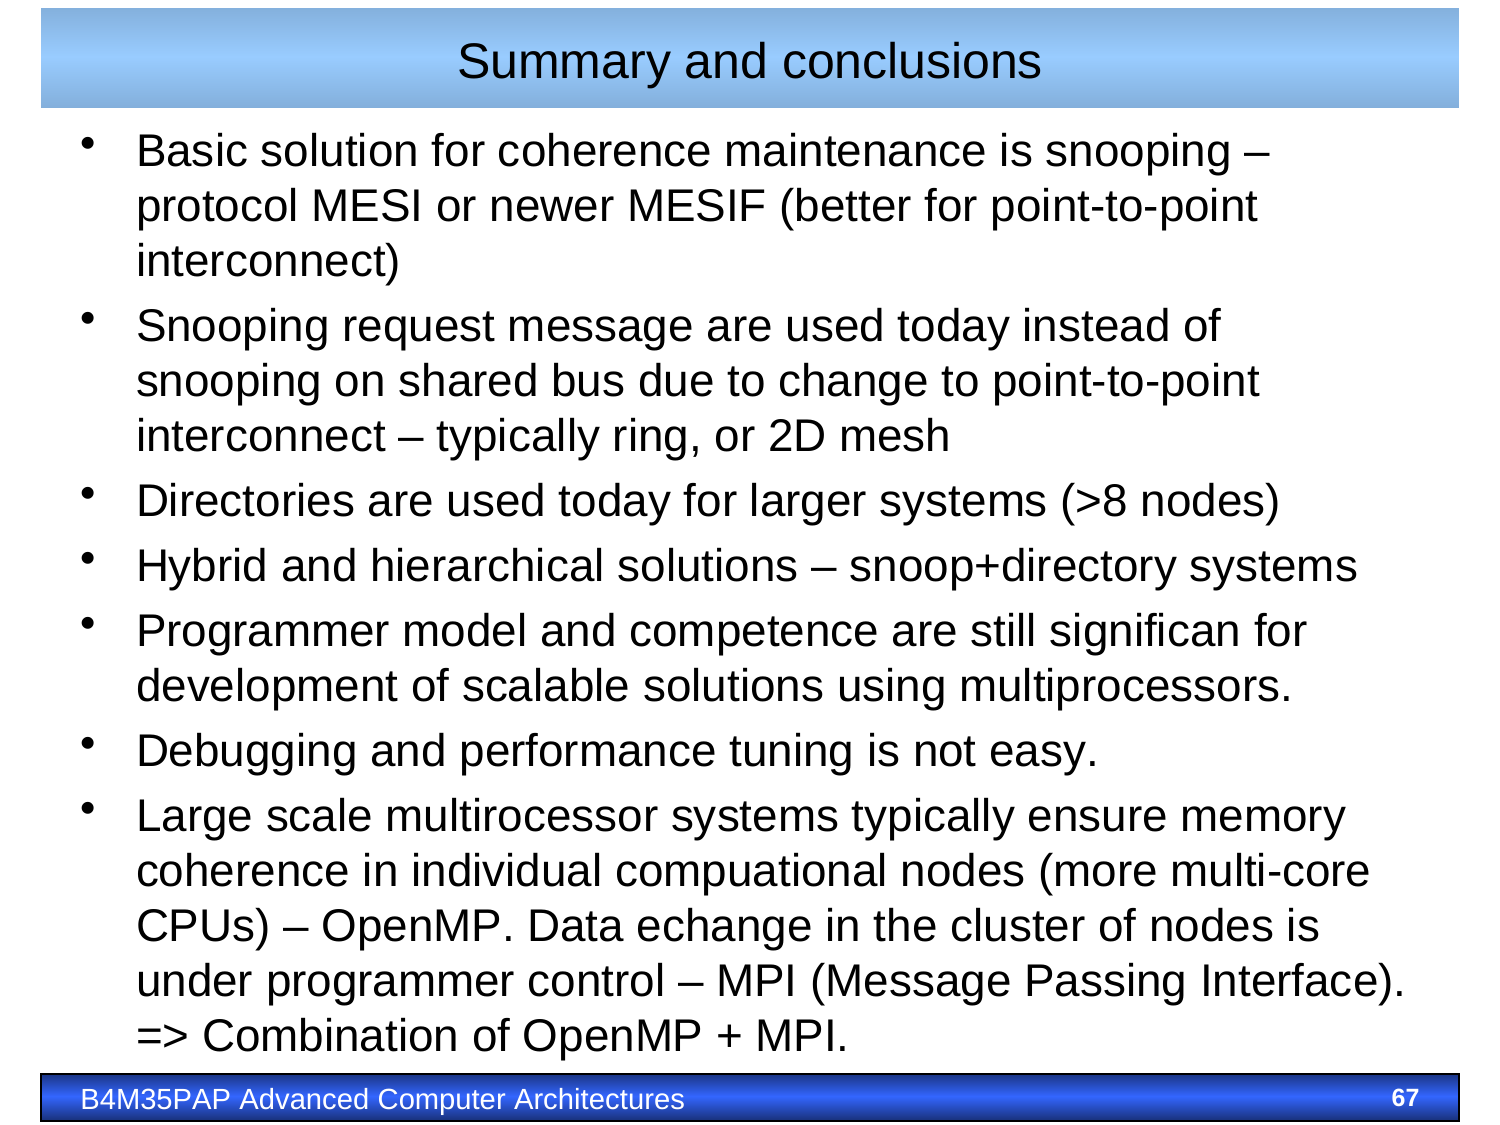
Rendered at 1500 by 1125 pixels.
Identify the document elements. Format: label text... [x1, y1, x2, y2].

list Basic solution for coherence maintenance is snooping – protocol MESI or newer MESIF (better for point-to-point interconnect) Snooping request message are used today instead of snooping on shared bus due to change to point-to-point interconnect – typically ring, or 2D mesh Directories are used today for larger systems (>8 nodes) Hybrid and hierarchical solutions – snoop+directory systems Programmer model and competence are still significan for development of scalable solutions using multiprocessors. Debugging and performance tuning is not easy. Large scale multirocessor systems typically ensure memory coherence in individual compuational nodes (more multi-core CPUs) – OpenMP. Data echange in the cluster of nodes is under programmer control – MPI (Message Passing Interface). => Combination of OpenMP + MPI. [64, 113, 1436, 1059]
title Summary and conclusions [41, 8, 1459, 108]
